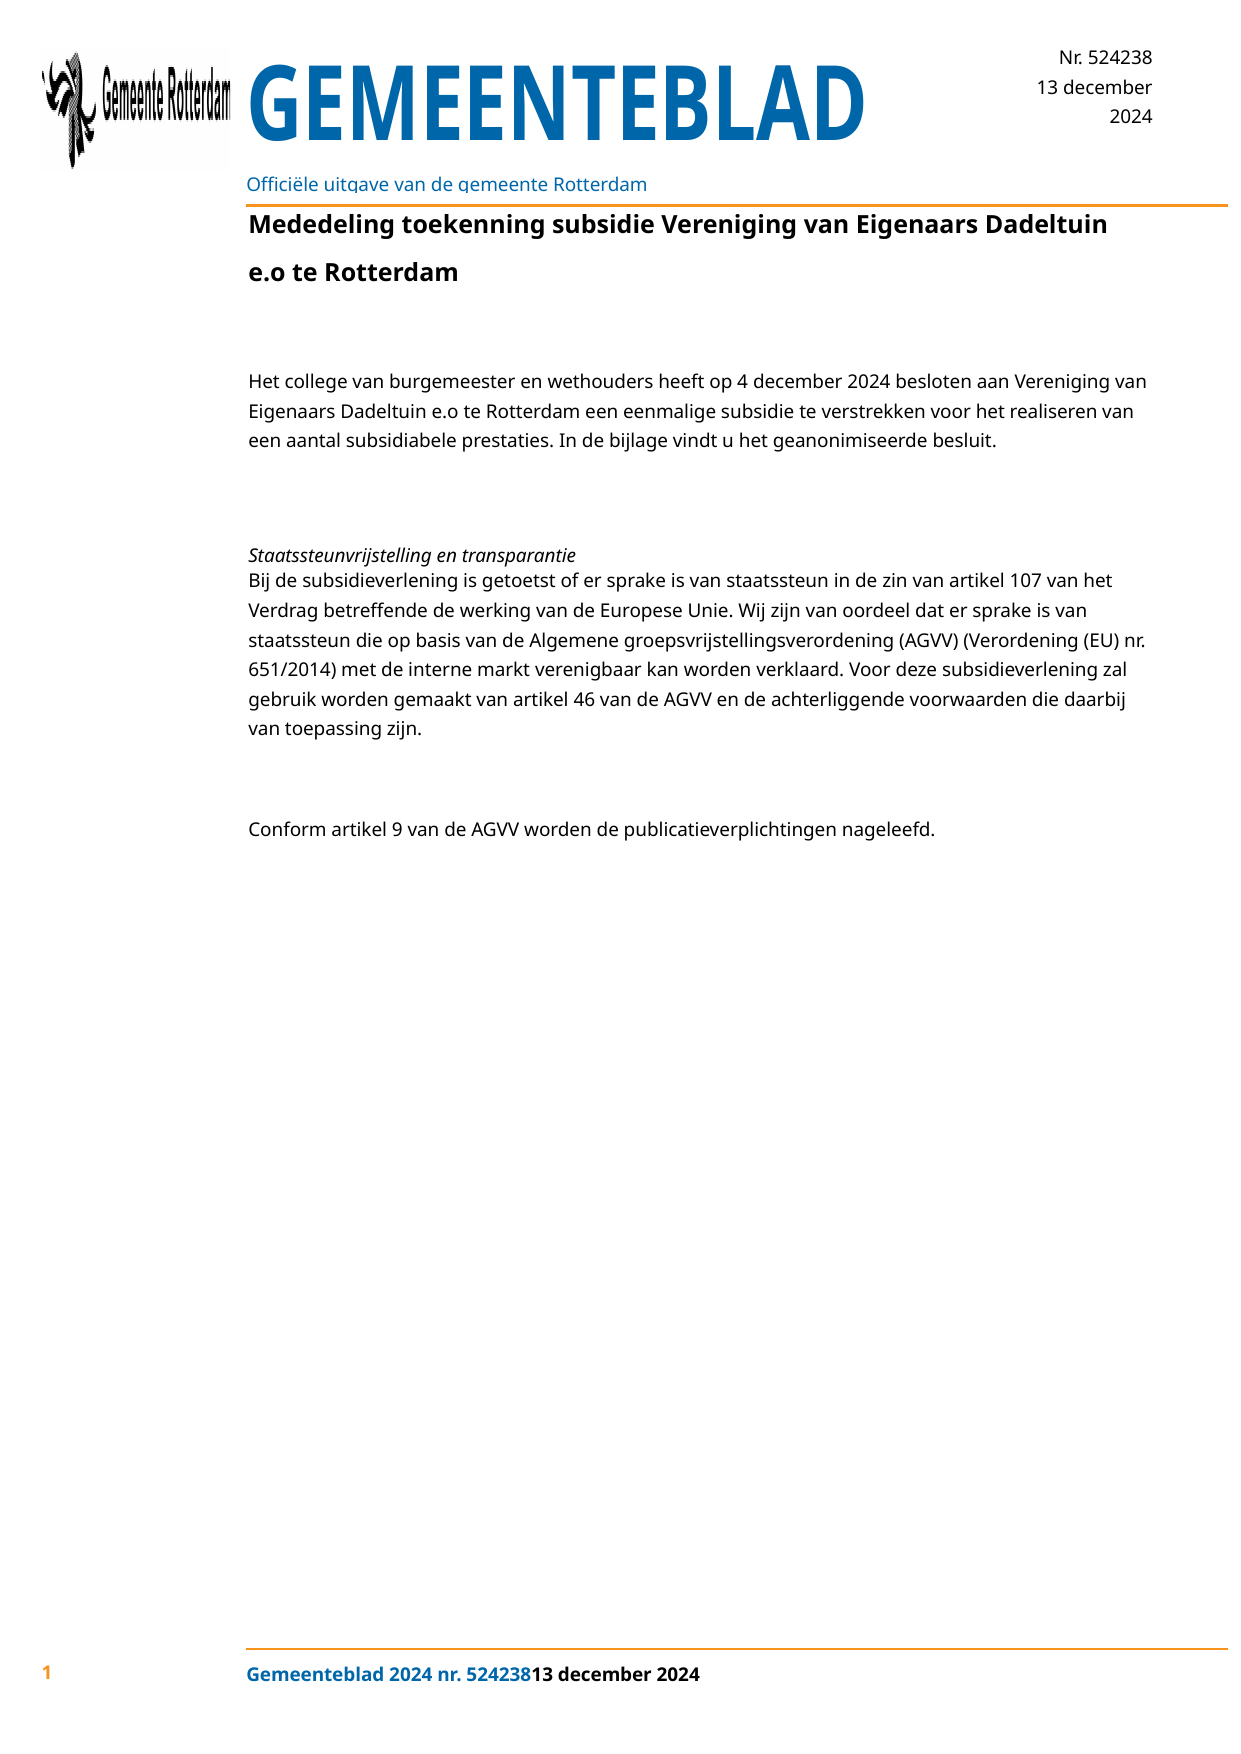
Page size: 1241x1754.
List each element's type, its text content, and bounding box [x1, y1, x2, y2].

text Mededeling toekenning subsidie Vereniging van Eigenaars Dadeltuin e.o te Rotterdam [248, 207, 1152, 288]
text Staatssteunvrijstelling en transparantie [248, 542, 1152, 568]
picture [41, 47, 231, 172]
text Bij de subsidieverlening is getoetst of er sprake is van staatssteun in de zin van artikel 107 van het Verdrag betreffende de werking van de Europese Unie. Wij zijn van oordeel dat er sprake is van staatssteun die op basis van de Algemene groepsvrijstellingsverordening (AGVV) (Verordening (EU) nr. 651/2014) met de interne markt verenigbaar kan worden verklaard. Voor deze subsidieverlening zal gebruik worden gemaakt van artikel 46 van de AGVV en de achterliggende voorwaarden die daarbij van toepassing zijn. [248, 568, 1152, 741]
text Het college van burgemeester en wethouders heeft op 4 december 2024 besloten aan Vereniging van Eigenaars Dadeltuin e.o te Rotterdam een eenmalige subsidie te verstrekken voor het realiseren van een aantal subsidiabele prestaties. In de bijlage vindt u het geanonimiseerde besluit. [248, 368, 1152, 453]
text Conform artikel 9 van de AGVV worden de publicatieverplichtingen nageleefd. [248, 816, 1152, 842]
